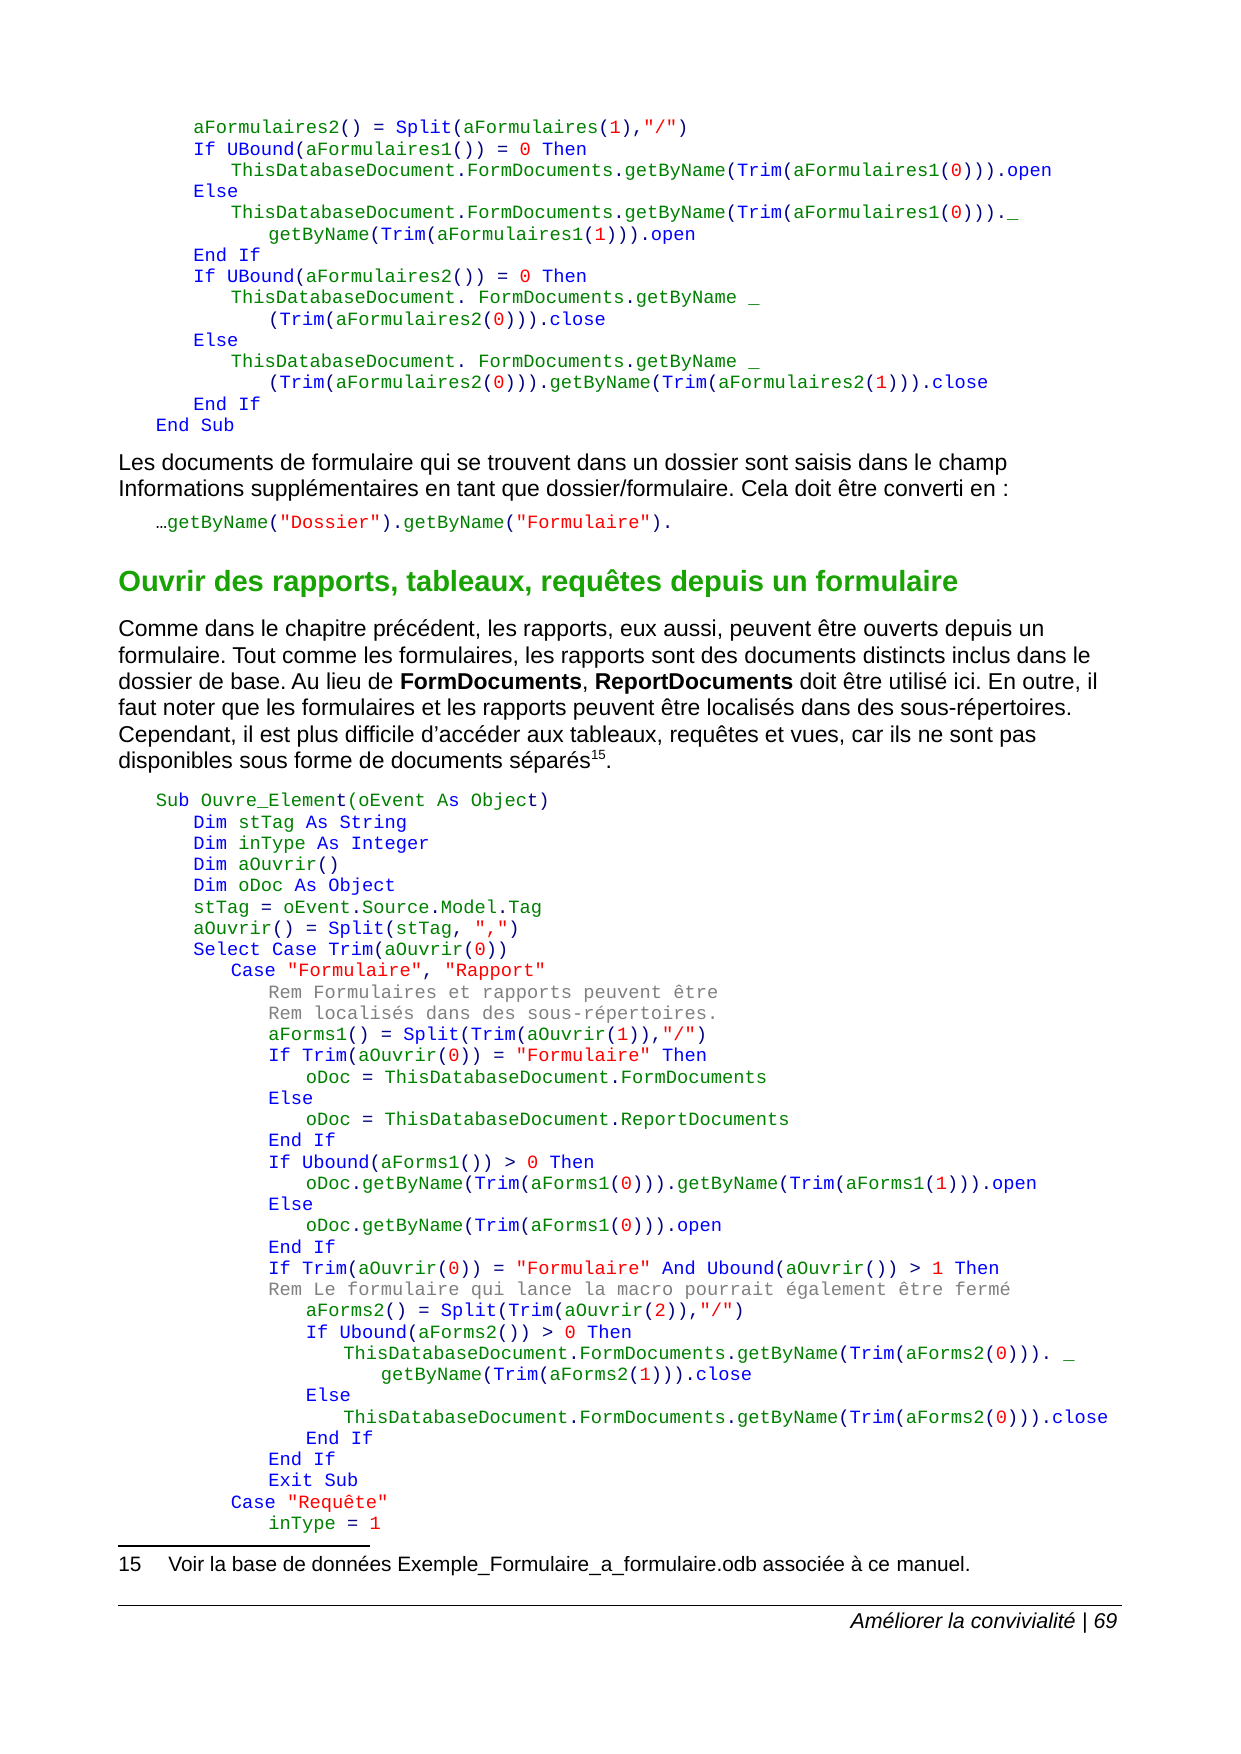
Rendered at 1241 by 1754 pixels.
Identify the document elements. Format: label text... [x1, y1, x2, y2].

text inType = 1 [156, 1514, 1122, 1535]
text oDoc.getByName(Trim(aForms1(0))).open [156, 1216, 1122, 1237]
text Else [156, 331, 1122, 352]
text If Trim(aOuvrir(0)) = "Formulaire" Then [156, 1046, 1122, 1067]
text Rem Formulaires et rapports peuvent être [156, 982, 1122, 1004]
text ThisDatabaseDocument.FormDocuments.getByName(Trim(aFormulaires1(0))).open [156, 161, 1122, 182]
text Else [156, 1089, 1122, 1110]
text Les documents de formulaire qui se trouvent dans un dossier sont saisis dans le champ Informations supplémentaires en tant que dossier/formulaire. Cela doit être converti en : [118, 449, 1122, 501]
text aFormulaires2() = Split(aFormulaires(1),"/") [156, 118, 1122, 139]
text End If [156, 246, 1122, 267]
text Dim aOuvrir() [156, 855, 1122, 876]
text oDoc = ThisDatabaseDocument.FormDocuments [156, 1067, 1122, 1089]
text Else [156, 182, 1122, 203]
subtitle Ouvrir des rapports, tableaux, requêtes depuis un formulaire [118, 564, 1122, 598]
text End If [156, 1237, 1122, 1259]
text oDoc.getByName(Trim(aForms1(0))).getByName(Trim(aForms1(1))).open [156, 1174, 1122, 1195]
text Comme dans le chapitre précédent, les rapports, eux aussi, peuvent être ouverts depuis un formulaire. Tout comme les formulaires, les rapports sont des documents distincts inclus dans le dossier de base. Au lieu de FormDocuments, ReportDocuments doit être utilisé ici. En outre, il faut noter que les formulaires et les rapports peuvent être localisés dans des sous-répertoires. Cependant, il est plus difficile d’accéder aux tableaux, requêtes et vues, car ils ne sont pas disponibles sous forme de documents séparés. [118, 615, 1122, 773]
text Dim stTag As String [156, 812, 1122, 834]
text ThisDatabaseDocument. FormDocuments.getByName _ (Trim(aFormulaires2(0))).close [156, 288, 1122, 331]
text End If [156, 1131, 1122, 1152]
text Voir la base de données Exemple_Formulaire_a_formulaire.odb associée à ce manuel. [118, 1552, 1122, 1576]
text If UBound(aFormulaires1()) = 0 Then [156, 139, 1122, 161]
text Case "Formulaire", "Rapport" [156, 961, 1122, 982]
text aForms2() = Split(Trim(aOuvrir(2)),"/") [156, 1301, 1122, 1322]
text Dim inType As Integer [156, 834, 1122, 855]
text If UBound(aFormulaires2()) = 0 Then [156, 267, 1122, 288]
text Select Case Trim(aOuvrir(0)) [156, 940, 1122, 961]
text oDoc = ThisDatabaseDocument.ReportDocuments [156, 1110, 1122, 1131]
text End If [156, 1429, 1122, 1450]
text Exit Sub [156, 1471, 1122, 1492]
text Rem localisés dans des sous-répertoires. [156, 1004, 1122, 1025]
text Else [156, 1386, 1122, 1407]
text End If [156, 394, 1122, 416]
text stTag = oEvent.Source.Model.Tag [156, 897, 1122, 919]
text ThisDatabaseDocument.FormDocuments.getByName(Trim(aFormulaires1(0)))._ getByName(Trim(aFormulaires1(1))).open [156, 203, 1122, 246]
text If Ubound(aForms2()) > 0 Then [156, 1322, 1122, 1344]
text ThisDatabaseDocument.FormDocuments.getByName(Trim(aForms2(0))). _ getByName(Trim(aForms2(1))).close [156, 1344, 1122, 1386]
text If Trim(aOuvrir(0)) = "Formulaire" And Ubound(aOuvrir()) > 1 Then [156, 1259, 1122, 1280]
text If Ubound(aForms1()) > 0 Then [156, 1152, 1122, 1174]
text aForms1() = Split(Trim(aOuvrir(1)),"/") [156, 1025, 1122, 1046]
text Sub Ouvre_Element(oEvent As Object) [156, 791, 1122, 812]
text Dim oDoc As Object [156, 876, 1122, 897]
text End If [156, 1450, 1122, 1471]
text ThisDatabaseDocument. FormDocuments.getByName _ (Trim(aFormulaires2(0))).getByName(Trim(aFormulaires2(1))).close [156, 352, 1122, 394]
text Case "Requête" [156, 1492, 1122, 1514]
text Else [156, 1195, 1122, 1216]
text ThisDatabaseDocument.FormDocuments.getByName(Trim(aForms2(0))).close [156, 1407, 1122, 1429]
text Rem Le formulaire qui lance la macro pourrait également être fermé [156, 1280, 1122, 1301]
text …getByName("Dossier").getByName("Formulaire"). [156, 513, 1122, 534]
text End Sub [156, 416, 1122, 437]
text aOuvrir() = Split(stTag, ",") [156, 919, 1122, 940]
